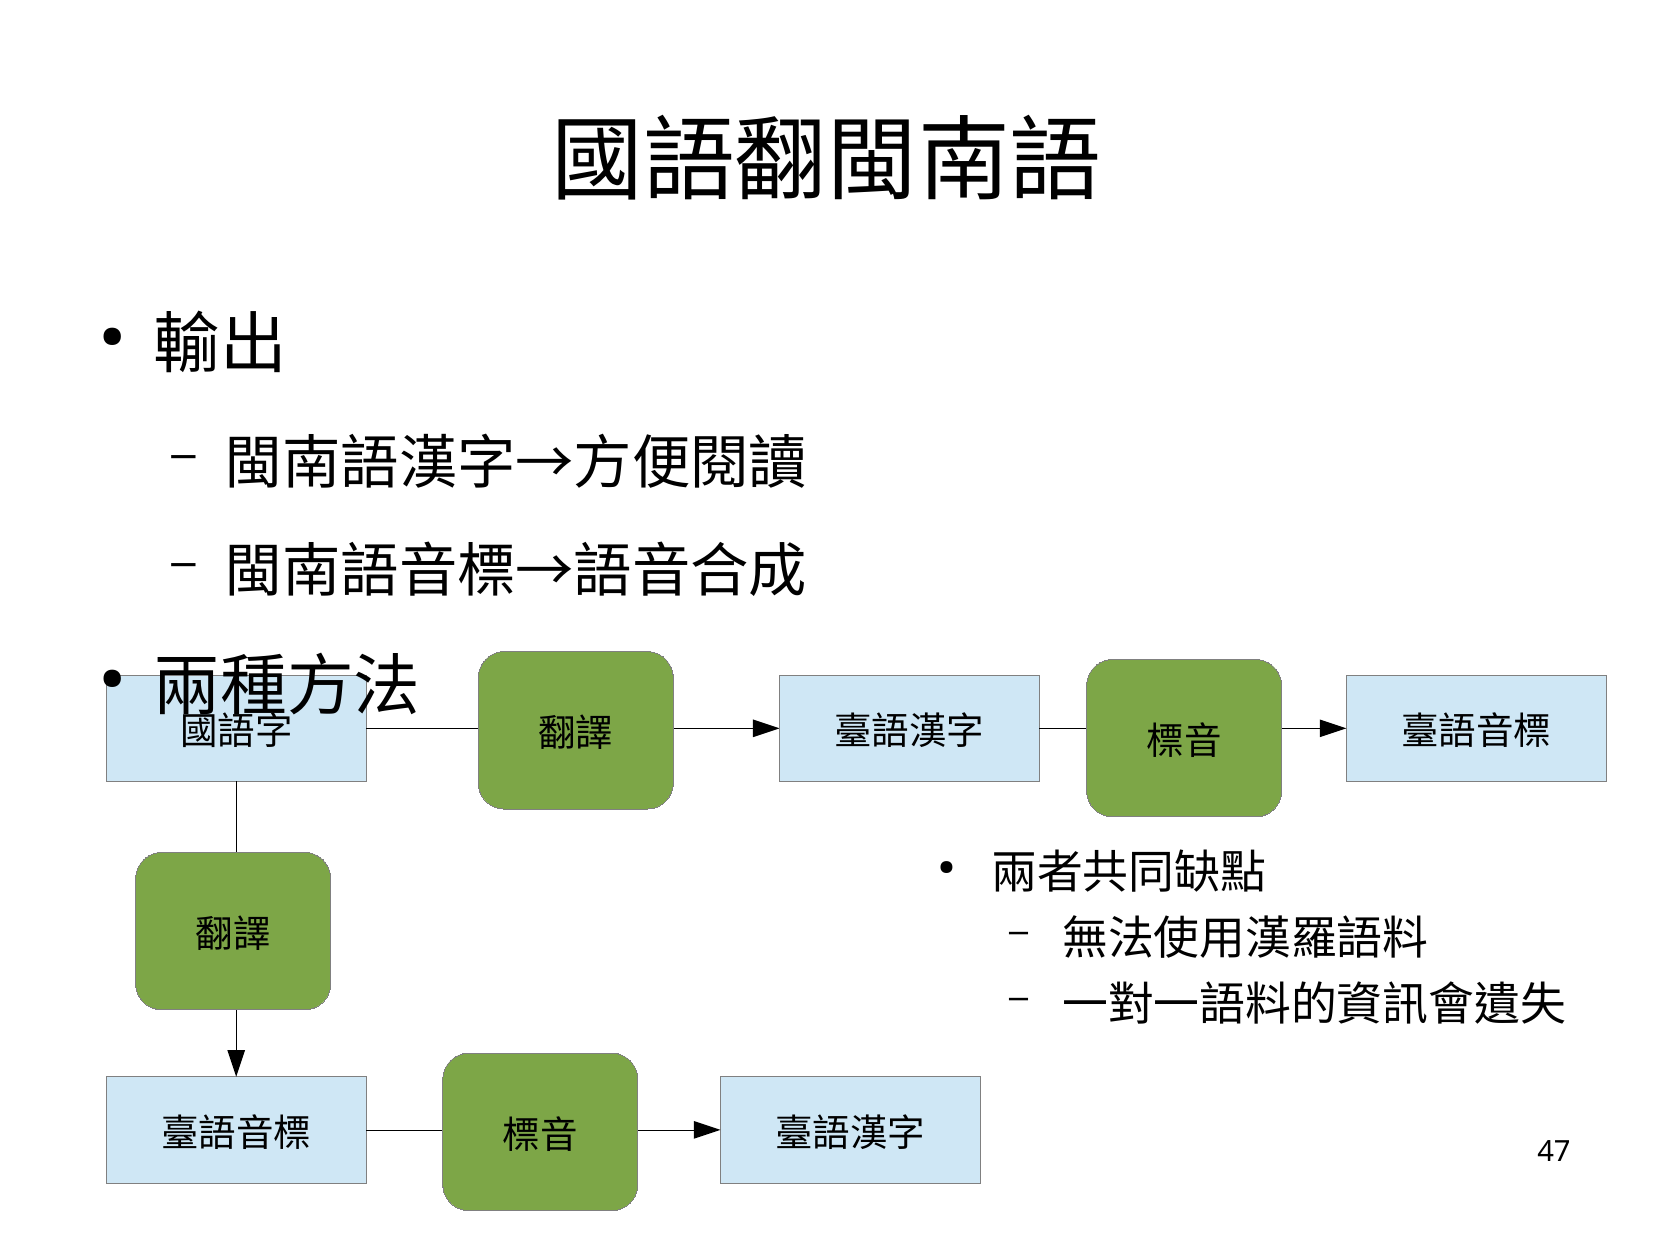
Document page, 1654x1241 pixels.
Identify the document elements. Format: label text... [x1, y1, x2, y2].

text_box 臺語漢字 [720, 1076, 981, 1184]
title 國語翻閩南語 [82, 49, 1571, 257]
list 輸出 閩南語漢字→方便閱讀 閩南語音標→語音合成 兩種方法 [82, 290, 1538, 1010]
text_box 兩者共同缺點 無法使用漢羅語料 一對一語料的資訊會遺失 [905, 827, 1654, 1107]
text_box 臺語音標 [106, 1076, 367, 1184]
text_box 臺語音標 [1538, 675, 1607, 782]
text_box 標音 [442, 1053, 638, 1211]
